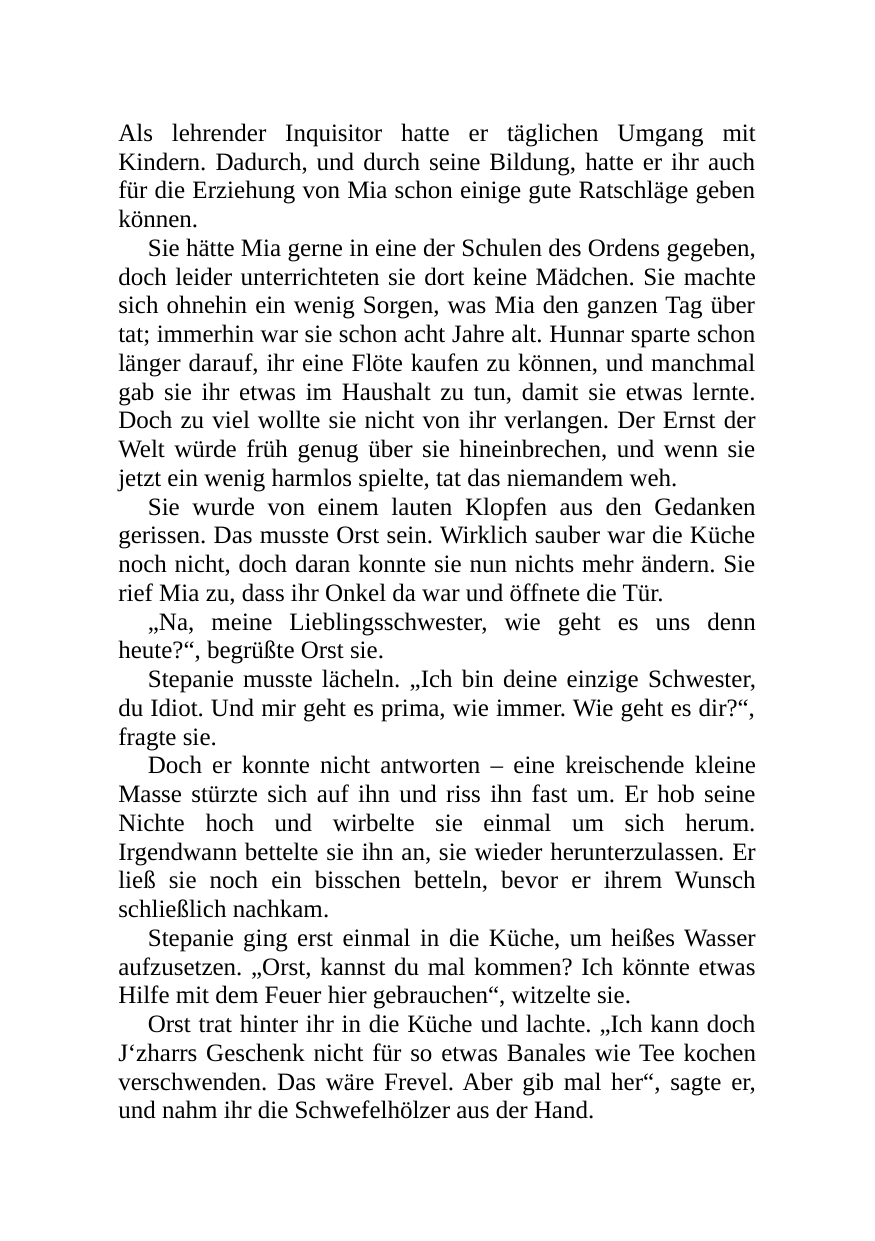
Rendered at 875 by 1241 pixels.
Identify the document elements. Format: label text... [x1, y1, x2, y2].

text Stepanie ging erst einmal in die Küche, um heißes Wasser aufzusetzen. „Orst, kannst du mal kommen? Ich könnte etwas Hilfe mit dem Feuer hier gebrauchen“, witzelte sie. [118, 923, 756, 1009]
text Orst trat hinter ihr in die Küche und lachte. „Ich kann doch J‘zharrs Geschenk nicht für so etwas Banales wie Tee kochen verschwenden. Das wäre Frevel. Aber gib mal her“, sagte er, und nahm ihr die Schwefelhölzer aus der Hand. [118, 1009, 756, 1124]
text „Na, meine Lieblingsschwester, wie geht es uns denn heute?“, begrüßte Orst sie. [118, 607, 756, 664]
text Sie hätte Mia gerne in eine der Schulen des Ordens gegeben, doch leider unterrichteten sie dort keine Mädchen. Sie machte sich ohnehin ein wenig Sorgen, was Mia den ganzen Tag über tat; immerhin war sie schon acht Jahre alt. Hunnar sparte schon länger darauf, ihr eine Flöte kaufen zu können, und manchmal gab sie ihr etwas im Haushalt zu tun, damit sie etwas lernte. Doch zu viel wollte sie nicht von ihr verlangen. Der Ernst der Welt würde früh genug über sie hineinbrechen, und wenn sie jetzt ein wenig harmlos spielte, tat das niemandem weh. [118, 233, 756, 492]
text Stepanie musste lächeln. „Ich bin deine einzige Schwester, du Idiot. Und mir geht es prima, wie immer. Wie geht es dir?“, fragte sie. [118, 664, 756, 751]
text Sie wurde von einem lauten Klopfen aus den Gedanken gerissen. Das musste Orst sein. Wirklich sauber war die Küche noch nicht, doch daran konnte sie nun nichts mehr ändern. Sie rief Mia zu, dass ihr Onkel da war und öffnete die Tür. [118, 492, 756, 607]
text Als lehrender Inquisitor hatte er täglichen Umgang mit Kindern. Dadurch, und durch seine Bildung, hatte er ihr auch für die Erziehung von Mia schon einige gute Ratschläge geben können. [118, 118, 756, 233]
text Doch er konnte nicht antworten – eine kreischende kleine Masse stürzte sich auf ihn und riss ihn fast um. Er hob seine Nichte hoch und wirbelte sie einmal um sich herum. Irgendwann bettelte sie ihn an, sie wieder herunterzulassen. Er ließ sie noch ein bisschen betteln, bevor er ihrem Wunsch schließlich nachkam. [118, 751, 756, 923]
